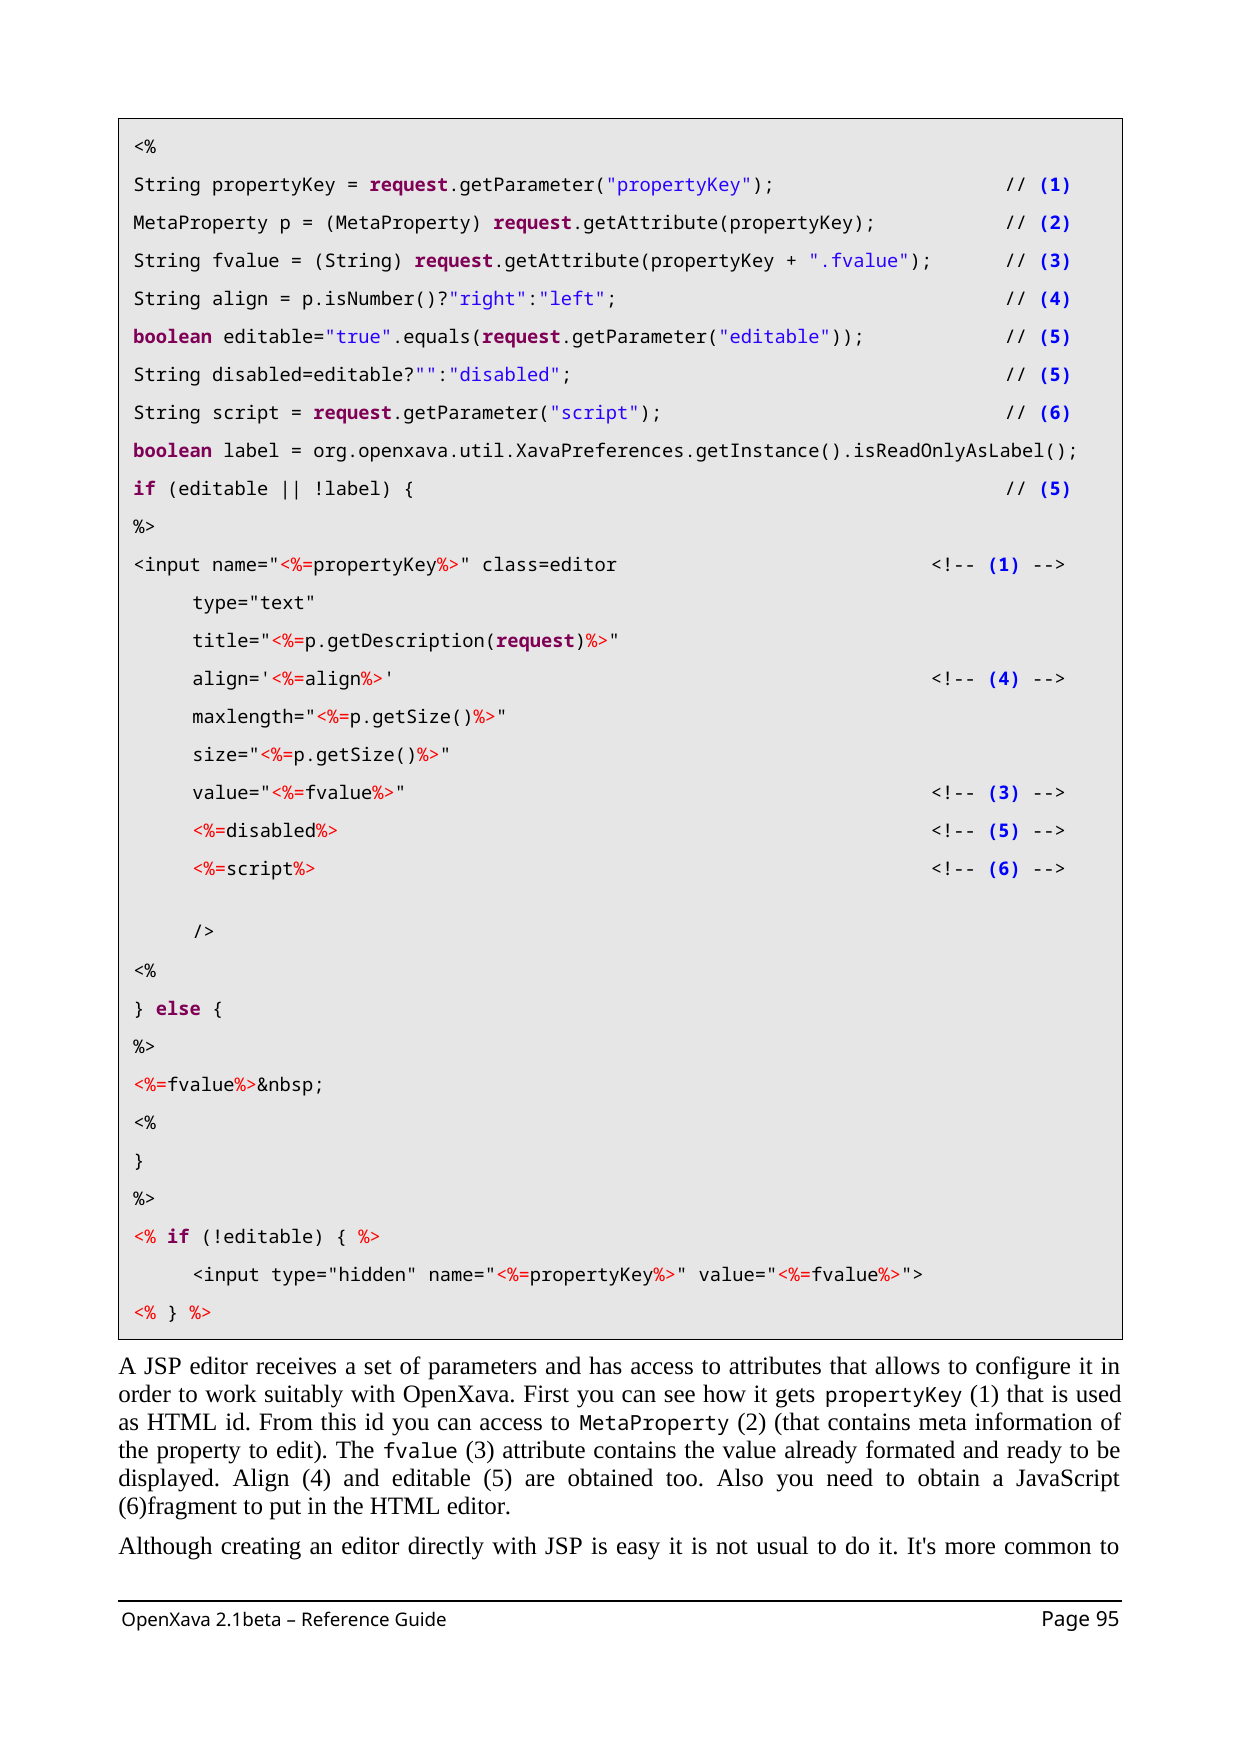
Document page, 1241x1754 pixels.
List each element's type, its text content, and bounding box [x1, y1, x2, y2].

text String fvalue = (String) request.getAttribute(propertyKey + ".fvalue"); // (3) [119, 232, 1122, 270]
text String propertyKey = request.getParameter("propertyKey"); // (1) [119, 156, 1122, 194]
text <% [119, 942, 1122, 980]
text boolean editable="true".equals(request.getParameter("editable")); // (5) [119, 308, 1122, 346]
text size="<%=p.getSize()%>" [119, 726, 1122, 764]
text <%=fvalue%>&nbsp; [119, 1056, 1122, 1094]
text if (editable || !label) { // (5) [119, 460, 1122, 498]
text MetaProperty p = (MetaProperty) request.getAttribute(propertyKey); // (2) [119, 194, 1122, 232]
text boolean label = org.openxava.util.XavaPreferences.getInstance().isReadOnlyAsLabel(); [119, 422, 1122, 460]
text <%=script%> <!-- (6) --> [119, 841, 1122, 904]
text %> [119, 1170, 1122, 1208]
text } [119, 1132, 1122, 1170]
text align='<%=align%>' <!-- (4) --> [119, 650, 1122, 688]
text String script = request.getParameter("script"); // (6) [119, 384, 1122, 422]
text } else { [119, 980, 1122, 1018]
text <input name="<%=propertyKey%>" class=editor <!-- (1) --> [119, 536, 1122, 574]
text A JSP editor receives a set of parameters and has access to attributes that allows to configure it in order to work suitably with OpenXava. First you can see how it gets propertyKey (1) that is used as HTML id. From this id you can access to MetaProperty (2) (that contains meta information of the property to edit). The fvalue (3) attribute contains the value already formated and ready to be displayed. Align (4) and editable (5) are obtained too. Also you need to obtain a JavaScript (6)fragment to put in the HTML editor. [118, 1352, 1122, 1520]
text <%=disabled%> <!-- (5) --> [119, 802, 1122, 841]
text /> [119, 904, 1122, 942]
text type="text" [119, 574, 1122, 612]
text <% [119, 1094, 1122, 1132]
text <% if (!editable) { %> [119, 1208, 1122, 1246]
text maxlength="<%=p.getSize()%>" [119, 688, 1122, 726]
text %> [119, 1018, 1122, 1056]
text title="<%=p.getDescription(request)%>" [119, 612, 1122, 650]
text <% [119, 119, 1122, 156]
text String align = p.isNumber()?"right":"left"; // (4) [119, 270, 1122, 308]
text %> [119, 498, 1122, 536]
text Although creating an editor directly with JSP is easy it is not usual to do it. It's more common to [118, 1532, 1122, 1560]
text String disabled=editable?"":"disabled"; // (5) [119, 346, 1122, 384]
text <% } %> [119, 1284, 1122, 1339]
text value="<%=fvalue%>" <!-- (3) --> [119, 764, 1122, 802]
text <input type="hidden" name="<%=propertyKey%>" value="<%=fvalue%>"> [119, 1246, 1122, 1284]
